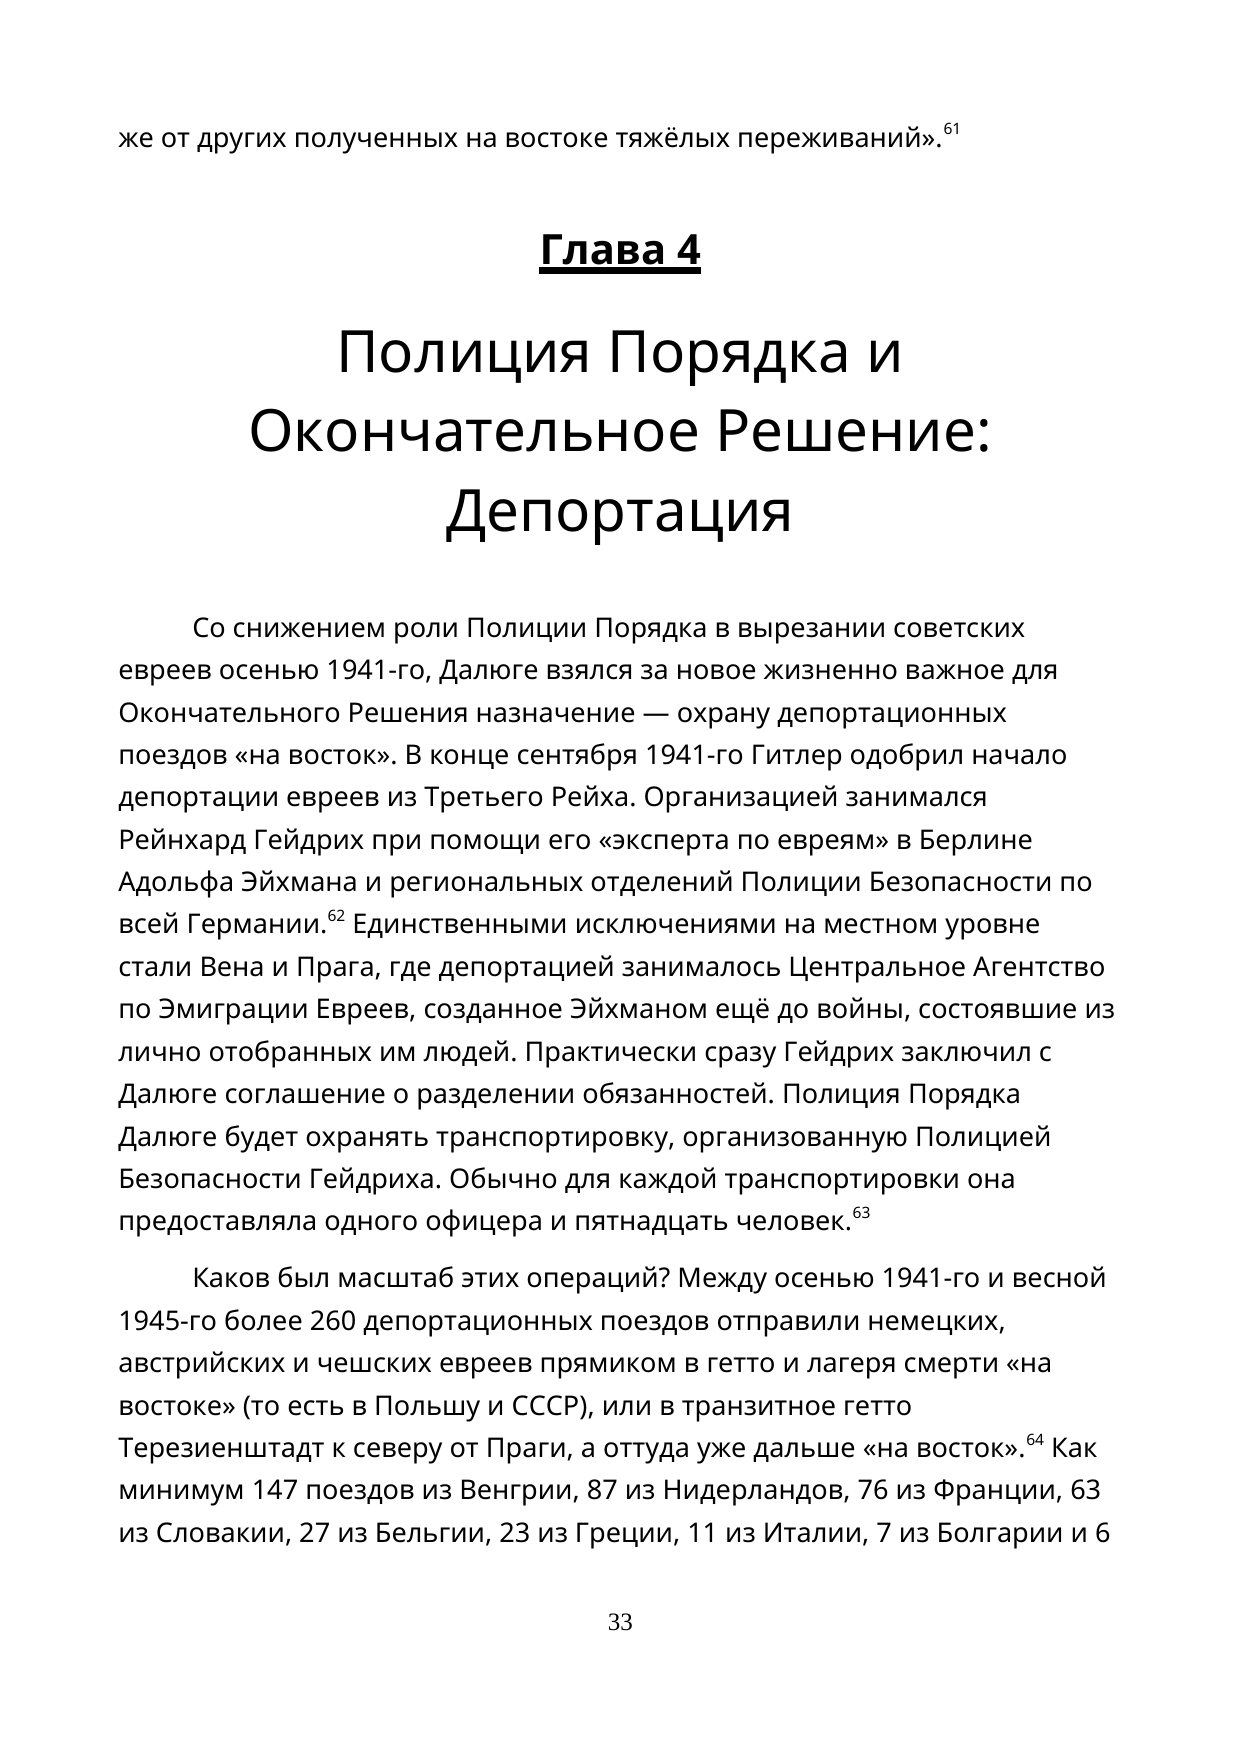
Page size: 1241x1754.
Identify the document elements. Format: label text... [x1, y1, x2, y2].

subtitle Полиция Порядка и Окончательное Решение: Депортация [118, 310, 1122, 548]
text Со снижением роли Полиции Порядка в вырезании советских евреев осенью 1941-го, Далюге взялся за новое жизненно важное для Окончательного Решения назначение — охрану депортационных поездов «на восток». В конце сентября 1941-го Гитлер одобрил начало депортации евреев из Третьего Рейха. Организацией занимался Рейнхард Гейдрих при помощи его «эксперта по евреям» в Берлине Адольфа Эйхмана и региональных отделений Полиции Безопасности по всей Германии. Единственными исключениями на местном уровне стали Вена и Прага, где депортацией занималось Центральное Агентство по Эмиграции Евреев, созданное Эйхманом ещё до войны, состоявшие из лично отобранных им людей. Практически сразу Гейдрих заключил с Далюге соглашение о разделении обязанностей. Полиция Порядка Далюге будет охранять транспортировку, организованную Полицией Безопасности Гейдриха. Обычно для каждой транспортировки она предоставляла одного офицера и пятнадцать человек. [118, 608, 1122, 1239]
subtitle Глава 4 [118, 219, 1122, 276]
text же от других полученных на востоке тяжёлых переживаний». [118, 118, 1122, 155]
text Каков был масштаб этих операций? Между осенью 1941-го и весной 1945-го более 260 депортационных поездов отправили немецких, австрийских и чешских евреев прямиком в гетто и лагеря смерти «на востоке» (то есть в Польшу и СССР), или в транзитное гетто Терезиенштадт к северу от Праги, а оттуда уже дальше «на восток». Как минимум 147 поездов из Венгрии, 87 из Нидерландов, 76 из Франции, 63 из Словакии, 27 из Бельгии, 23 из Греции, 11 из Италии, 7 из Болгарии и 6 [118, 1259, 1122, 1550]
